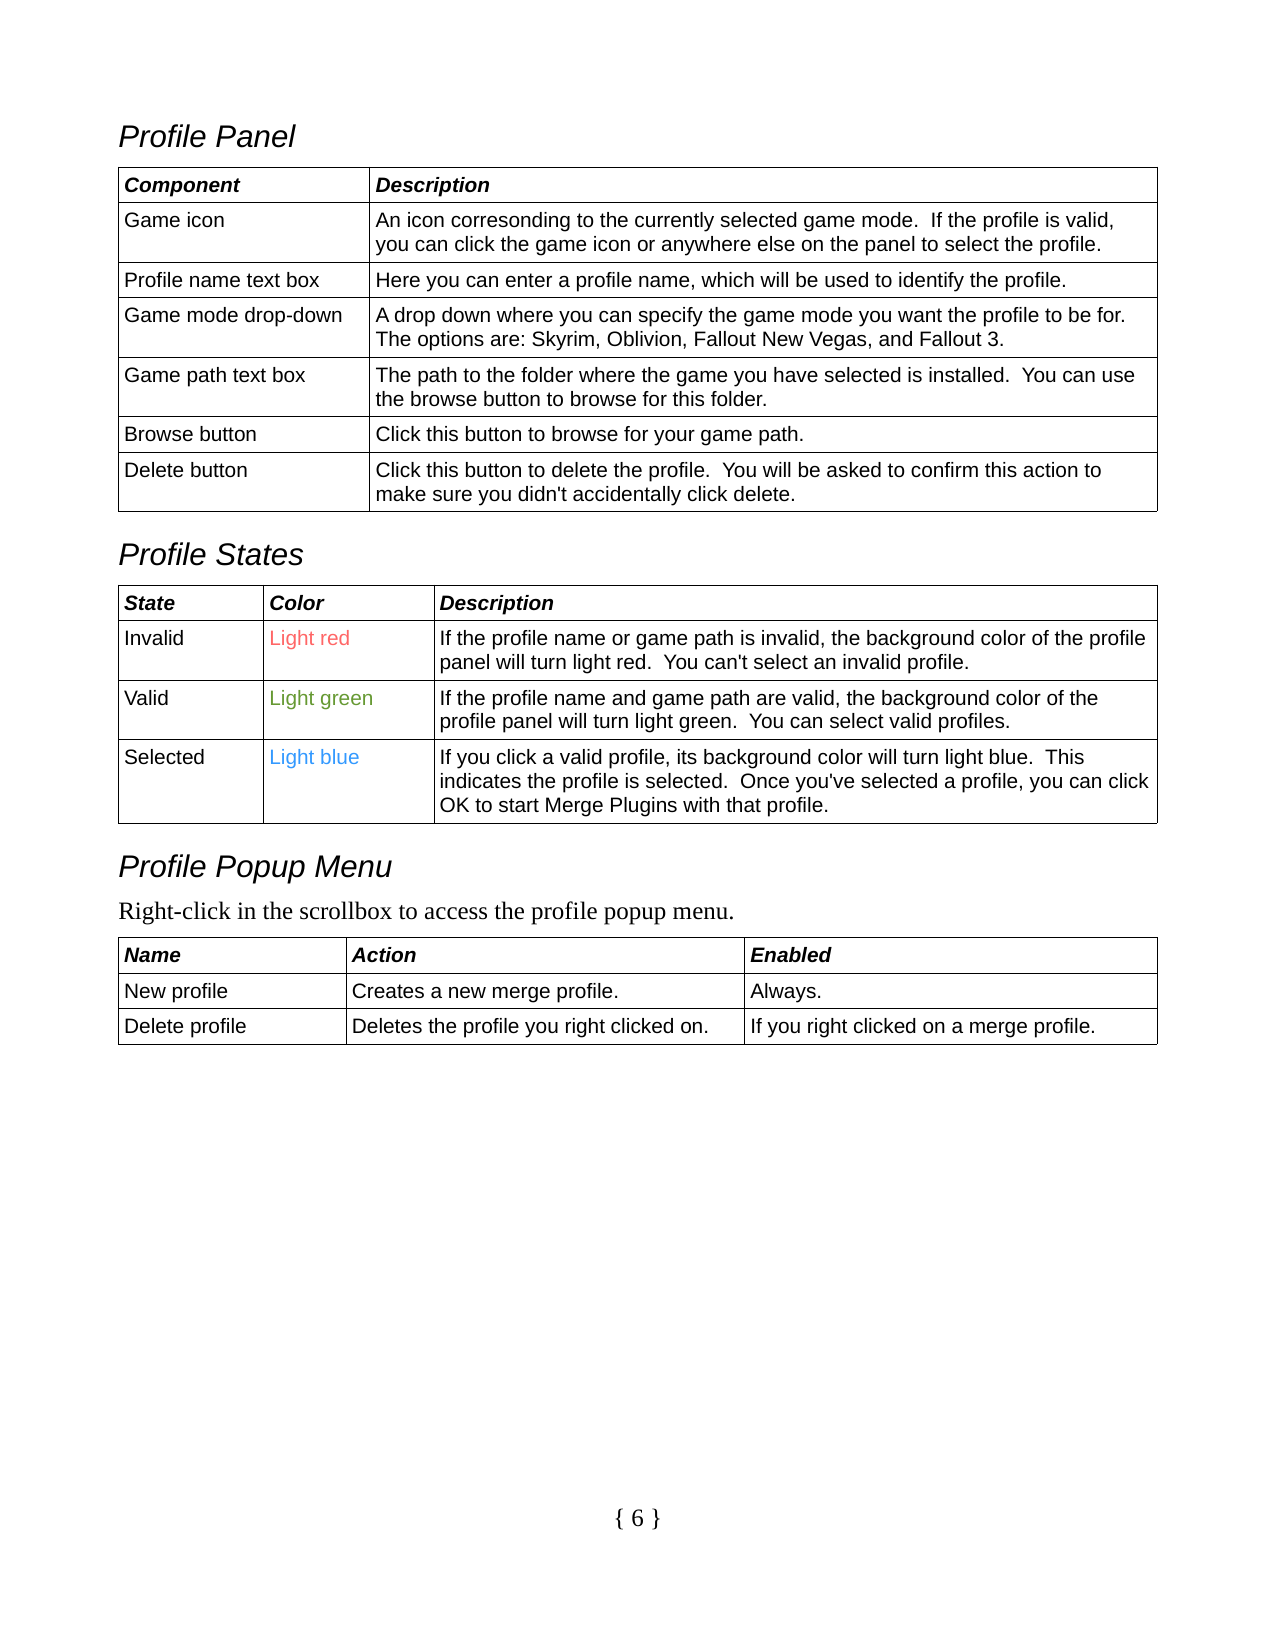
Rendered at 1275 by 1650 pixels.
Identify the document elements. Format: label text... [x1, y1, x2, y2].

text Right-click in the scrollbox to access the profile popup menu. [118, 896, 1157, 925]
table_cell Click this button to browse for your game path. [370, 417, 1157, 452]
table_cell Profile name text box [119, 263, 369, 297]
table_cell Always. [745, 974, 1157, 1008]
table_cell Light green [264, 681, 434, 739]
table_cell Click this button to delete the profile. You will be asked to confirm this action to make sure you didn't accidentally click delete. [370, 453, 1157, 511]
subtitle Profile Panel [118, 118, 1157, 154]
table_cell Delete button [119, 453, 369, 511]
table_cell Browse button [119, 417, 369, 452]
table_cell If the profile name and game path are valid, the background color of the profile panel will turn light green. You can select valid profiles. [435, 681, 1157, 739]
table_cell An icon corresonding to the currently selected game mode. If the profile is valid, you can click the game icon or anywhere else on the panel to select the profile. [370, 203, 1157, 262]
table_cell If you click a valid profile, its background color will turn light blue. This indicates the profile is selected. Once you've selected a profile, you can click OK to start Merge Plugins with that profile. [435, 740, 1157, 822]
table_header Enabled [745, 938, 1157, 973]
table_cell Game icon [119, 203, 369, 262]
table_cell A drop down where you can specify the game mode you want the profile to be for. The options are: Skyrim, Oblivion, Fallout New Vegas, and Fallout 3. [370, 298, 1157, 357]
table_cell Here you can enter a profile name, which will be used to identify the profile. [370, 263, 1157, 297]
table_cell New profile [119, 974, 346, 1008]
table_header State [119, 586, 263, 620]
table_cell Light blue [264, 740, 434, 822]
table_cell If the profile name or game path is invalid, the background color of the profile panel will turn light red. You can't select an invalid profile. [435, 621, 1157, 679]
table_header Component [119, 168, 369, 202]
table_cell Game path text box [119, 358, 369, 416]
table_header Color [264, 586, 434, 620]
table_cell If you right clicked on a merge profile. [745, 1009, 1157, 1044]
table_header Action [347, 938, 744, 973]
table_cell Selected [119, 740, 263, 822]
table_header Name [119, 938, 346, 973]
table_cell Creates a new merge profile. [347, 974, 744, 1008]
subtitle Profile Popup Menu [118, 848, 1157, 883]
table_cell Deletes the profile you right clicked on. [347, 1009, 744, 1044]
table_cell Light red [264, 621, 434, 679]
table_cell Valid [119, 681, 263, 739]
table_header Description [435, 586, 1157, 620]
table_cell The path to the folder where the game you have selected is installed. You can use the browse button to browse for this folder. [370, 358, 1157, 416]
table_cell Delete profile [119, 1009, 346, 1044]
table_header Description [370, 168, 1157, 202]
subtitle Profile States [118, 536, 1157, 572]
table_cell Game mode drop-down [119, 298, 369, 357]
table_cell Invalid [119, 621, 263, 679]
